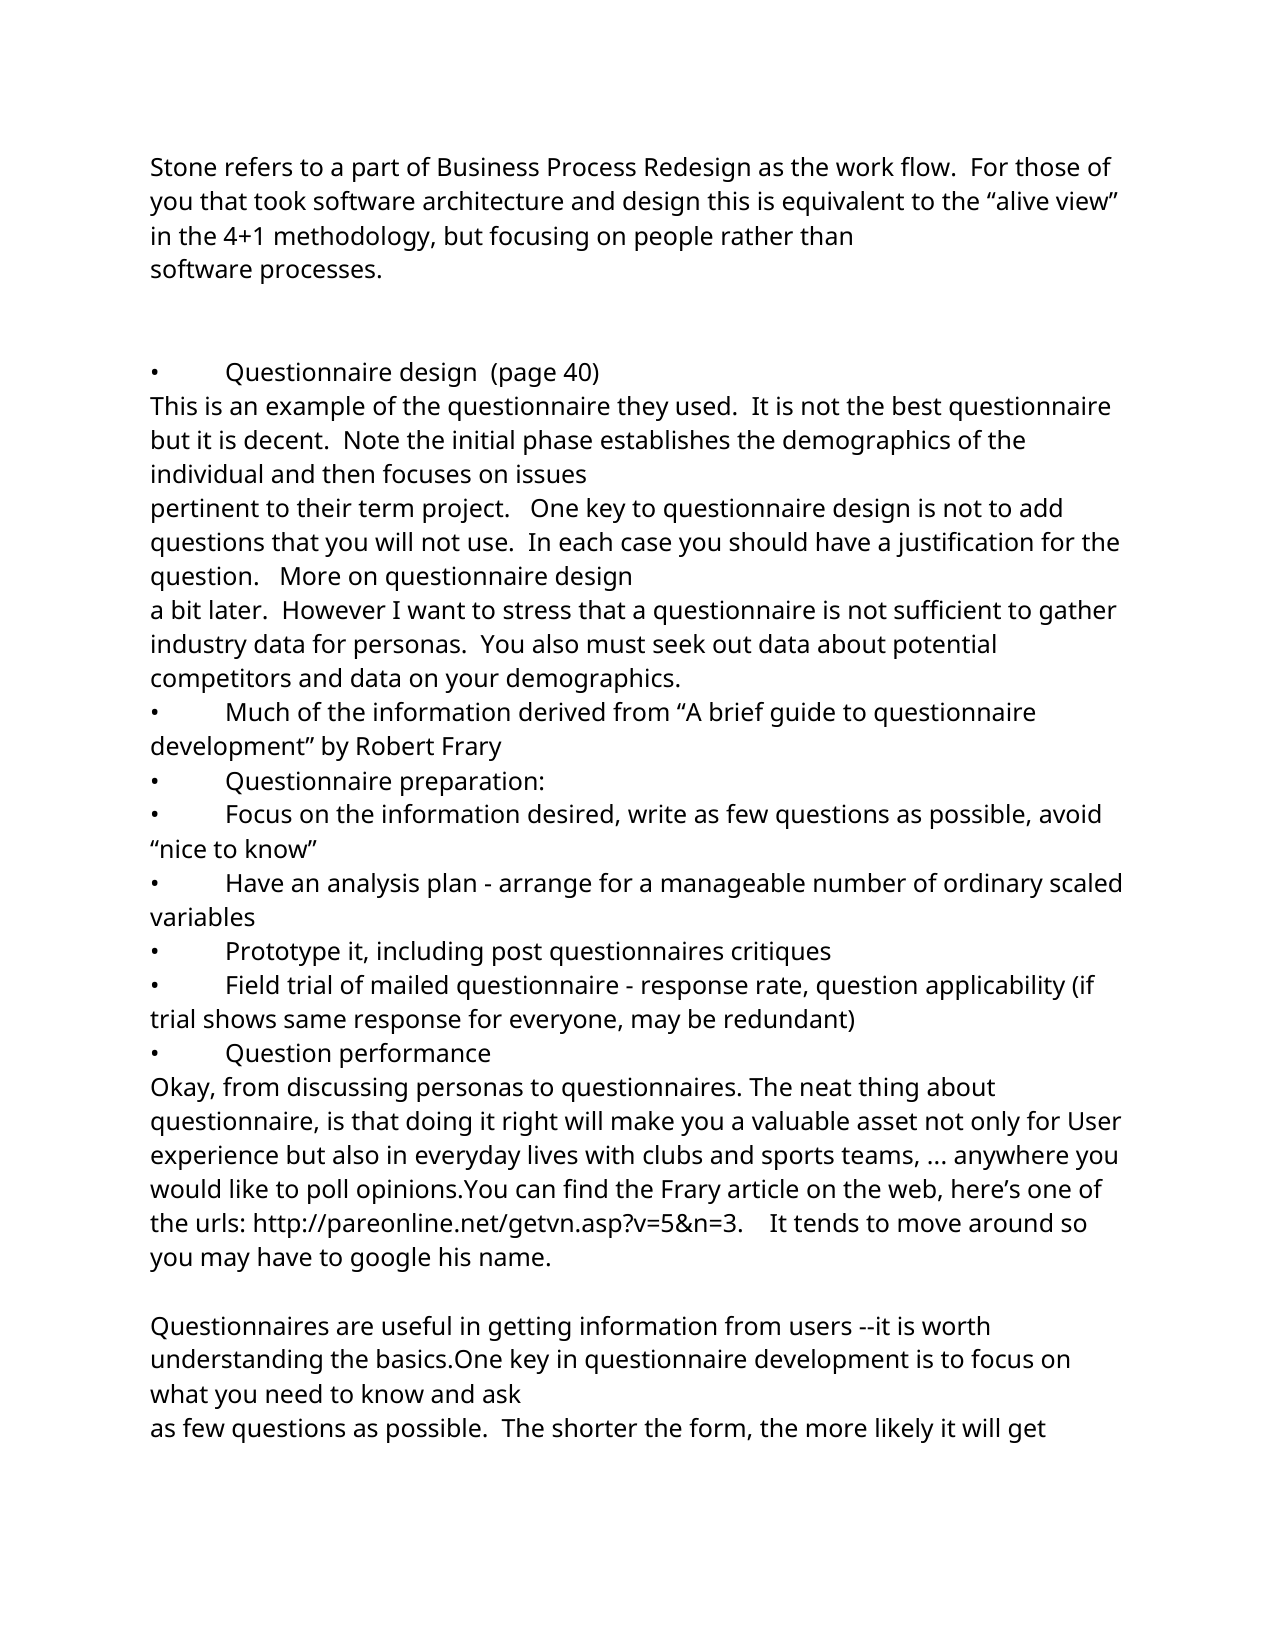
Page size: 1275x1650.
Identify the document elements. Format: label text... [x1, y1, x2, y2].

list Question performance [150, 1036, 1125, 1070]
text would like to poll opinions.You can find the Frary article on the web, here’s one of the urls: http://pareonline.net/getvn.asp?v=5&n=3. It tends to move around so you may have to google his name. [150, 1172, 1125, 1274]
text as few questions as possible. The shorter the form, the more likely it will get [150, 1410, 1125, 1444]
text Stone refers to a part of Business Process Redesign as the work flow. For those of you that took software architecture and design this is equivalent to the “alive view” in the 4+1 methodology, but focusing on people rather than [150, 150, 1125, 252]
list Questionnaire design (page 40) [150, 354, 1125, 388]
text Okay, from discussing personas to questionnaires. The neat thing about [150, 1070, 1125, 1104]
text questionnaire, is that doing it right will make you a valuable asset not only for User [150, 1104, 1125, 1138]
text software processes. [150, 252, 1125, 286]
list Much of the information derived from “A brief guide to questionnaire development” by Robert Frary [150, 695, 1125, 763]
list Prototype it, including post questionnaires critiques [150, 933, 1125, 967]
list Have an analysis plan - arrange for a manageable number of ordinary scaled variables [150, 865, 1125, 933]
list Field trial of mailed questionnaire - response rate, question applicability (if trial shows same response for everyone, may be redundant) [150, 967, 1125, 1036]
list Questionnaire preparation: [150, 763, 1125, 797]
text pertinent to their term project. One key to questionnaire design is not to add questions that you will not use. In each case you should have a justification for the question. More on questionnaire design [150, 491, 1125, 593]
text a bit later. However I want to stress that a questionnaire is not sufficient to gather industry data for personas. You also must seek out data about potential competitors and data on your demographics. [150, 593, 1125, 695]
text Questionnaires are useful in getting information from users --it is worth understanding the basics.One key in questionnaire development is to focus on what you need to know and ask [150, 1308, 1125, 1410]
list Focus on the information desired, write as few questions as possible, avoid “nice to know” [150, 797, 1125, 865]
text This is an example of the questionnaire they used. It is not the best questionnaire but it is decent. Note the initial phase establishes the demographics of the individual and then focuses on issues [150, 388, 1125, 491]
text experience but also in everyday lives with clubs and sports teams, ... anywhere you [150, 1138, 1125, 1172]
